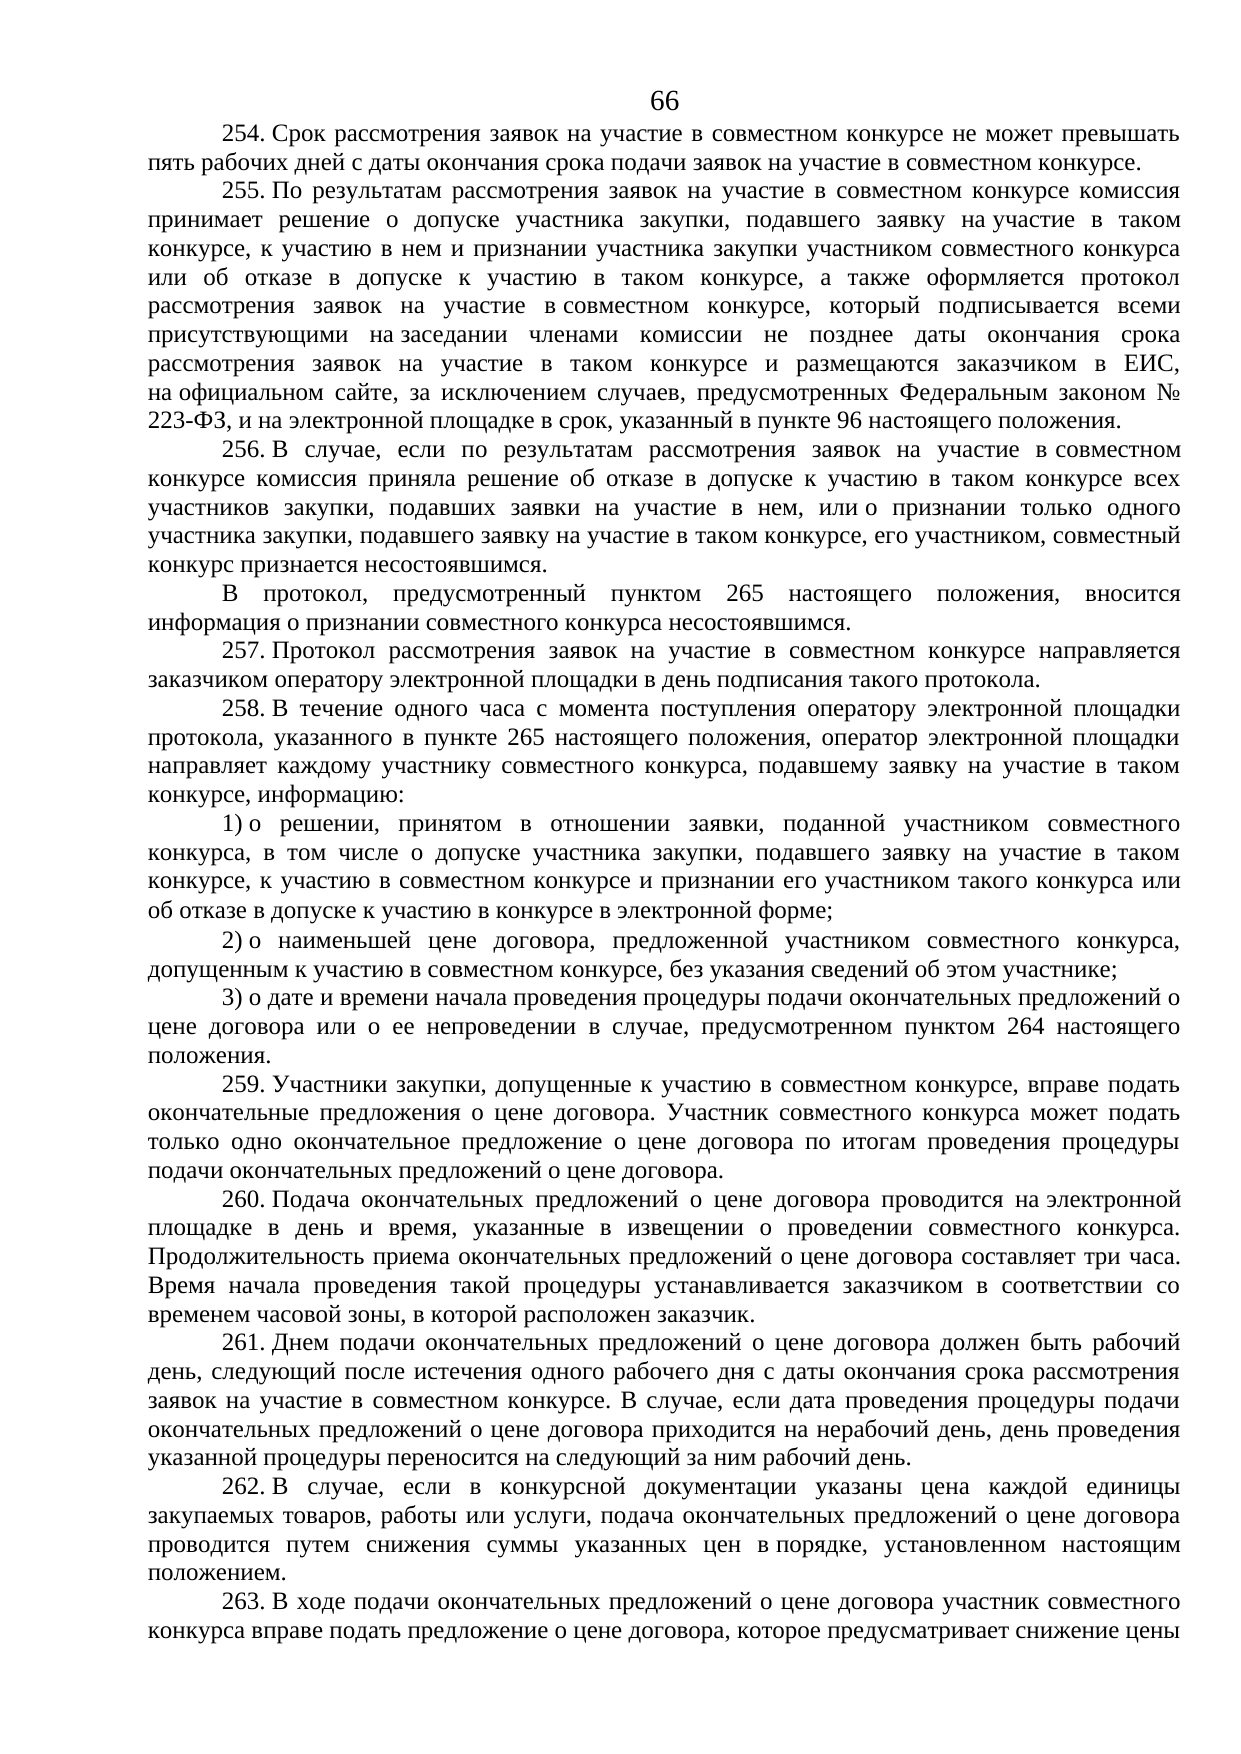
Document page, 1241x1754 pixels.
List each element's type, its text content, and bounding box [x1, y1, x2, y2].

text 263. В ходе подачи окончательных предложений о цене договора участник совместного конкурса вправе подать предложение о цене договора, которое предусматривает снижение цены [148, 1586, 1181, 1644]
text 255. По результатам рассмотрения заявок на участие в совместном конкурсе комиссия принимает решение о допуске участника закупки, подавшего заявку на участие в таком конкурсе, к участию в нем и признании участника закупки участником совместного конкурса или об отказе в допуске к участию в таком конкурсе, а также оформляется протокол рассмотрения заявок на участие в совместном конкурсе, который подписывается всеми присутствующими на заседании членами комиссии не позднее даты окончания срока рассмотрения заявок на участие в таком конкурсе и размещаются заказчиком в ЕИС, на официальном сайте, за исключением случаев, предусмотренных Федеральным законом № 223-ФЗ, и на электронной площадке в срок, указанный в пункте 96 настоящего положения. [148, 176, 1181, 434]
text 254. Срок рассмотрения заявок на участие в совместном конкурсе не может превышать пять рабочих дней с даты окончания срока подачи заявок на участие в совместном конкурсе. [148, 118, 1181, 176]
text 262. В случае, если в конкурсной документации указаны цена каждой единицы закупаемых товаров, работы или услуги, подача окончательных предложений о цене договора проводится путем снижения суммы указанных цен в порядке, установленном настоящим положением. [148, 1471, 1181, 1586]
text 258. В течение одного часа с момента поступления оператору электронной площадки протокола, указанного в пункте 265 настоящего положения, оператор электронной площадки направляет каждому участнику совместного конкурса, подавшему заявку на участие в таком конкурсе, информацию: [148, 693, 1181, 808]
text 256. В случае, если по результатам рассмотрения заявок на участие в совместном конкурсе комиссия приняла решение об отказе в допуске к участию в таком конкурсе всех участников закупки, подавших заявки на участие в нем, или о признании только одного участника закупки, подавшего заявку на участие в таком конкурсе, его участником, совместный конкурс признается несостоявшимся. [148, 434, 1181, 578]
text В протокол, предусмотренный пунктом 265 настоящего положения, вносится информация о признании совместного конкурса несостоявшимся. [148, 578, 1181, 636]
text 259. Участники закупки, допущенные к участию в совместном конкурсе, вправе подать окончательные предложения о цене договора. Участник совместного конкурса может подать только одно окончательное предложение о цене договора по итогам проведения процедуры подачи окончательных предложений о цене договора. [148, 1069, 1181, 1184]
text 260. Подача окончательных предложений о цене договора проводится на электронной площадке в день и время, указанные в извещении о проведении совместного конкурса. Продолжительность приема окончательных предложений о цене договора составляет три часа. Время начала проведения такой процедуры устанавливается заказчиком в соответствии со временем часовой зоны, в которой расположен заказчик. [148, 1184, 1181, 1327]
text 2) о наименьшей цене договора, предложенной участником совместного конкурса, допущенным к участию в совместном конкурсе, без указания сведений об этом участнике; [148, 925, 1181, 982]
text 3) о дате и времени начала проведения процедуры подачи окончательных предложений о цене договора или о ее непроведении в случае, предусмотренном пунктом 264 настоящего положения. [148, 982, 1181, 1069]
text 1) о решении, принятом в отношении заявки, поданной участником совместного конкурса, в том числе о допуске участника закупки, подавшего заявку на участие в таком конкурсе, к участию в совместном конкурсе и признании его участником такого конкурса или об отказе в допуске к участию в конкурсе в электронной форме; [148, 808, 1181, 925]
text 261. Днем подачи окончательных предложений о цене договора должен быть рабочий день, следующий после истечения одного рабочего дня с даты окончания срока рассмотрения заявок на участие в совместном конкурсе. В случае, если дата проведения процедуры подачи окончательных предложений о цене договора приходится на нерабочий день, день проведения указанной процедуры переносится на следующий за ним рабочий день. [148, 1327, 1181, 1471]
text 257. Протокол рассмотрения заявок на участие в совместном конкурсе направляется заказчиком оператору электронной площадки в день подписания такого протокола. [148, 636, 1181, 693]
